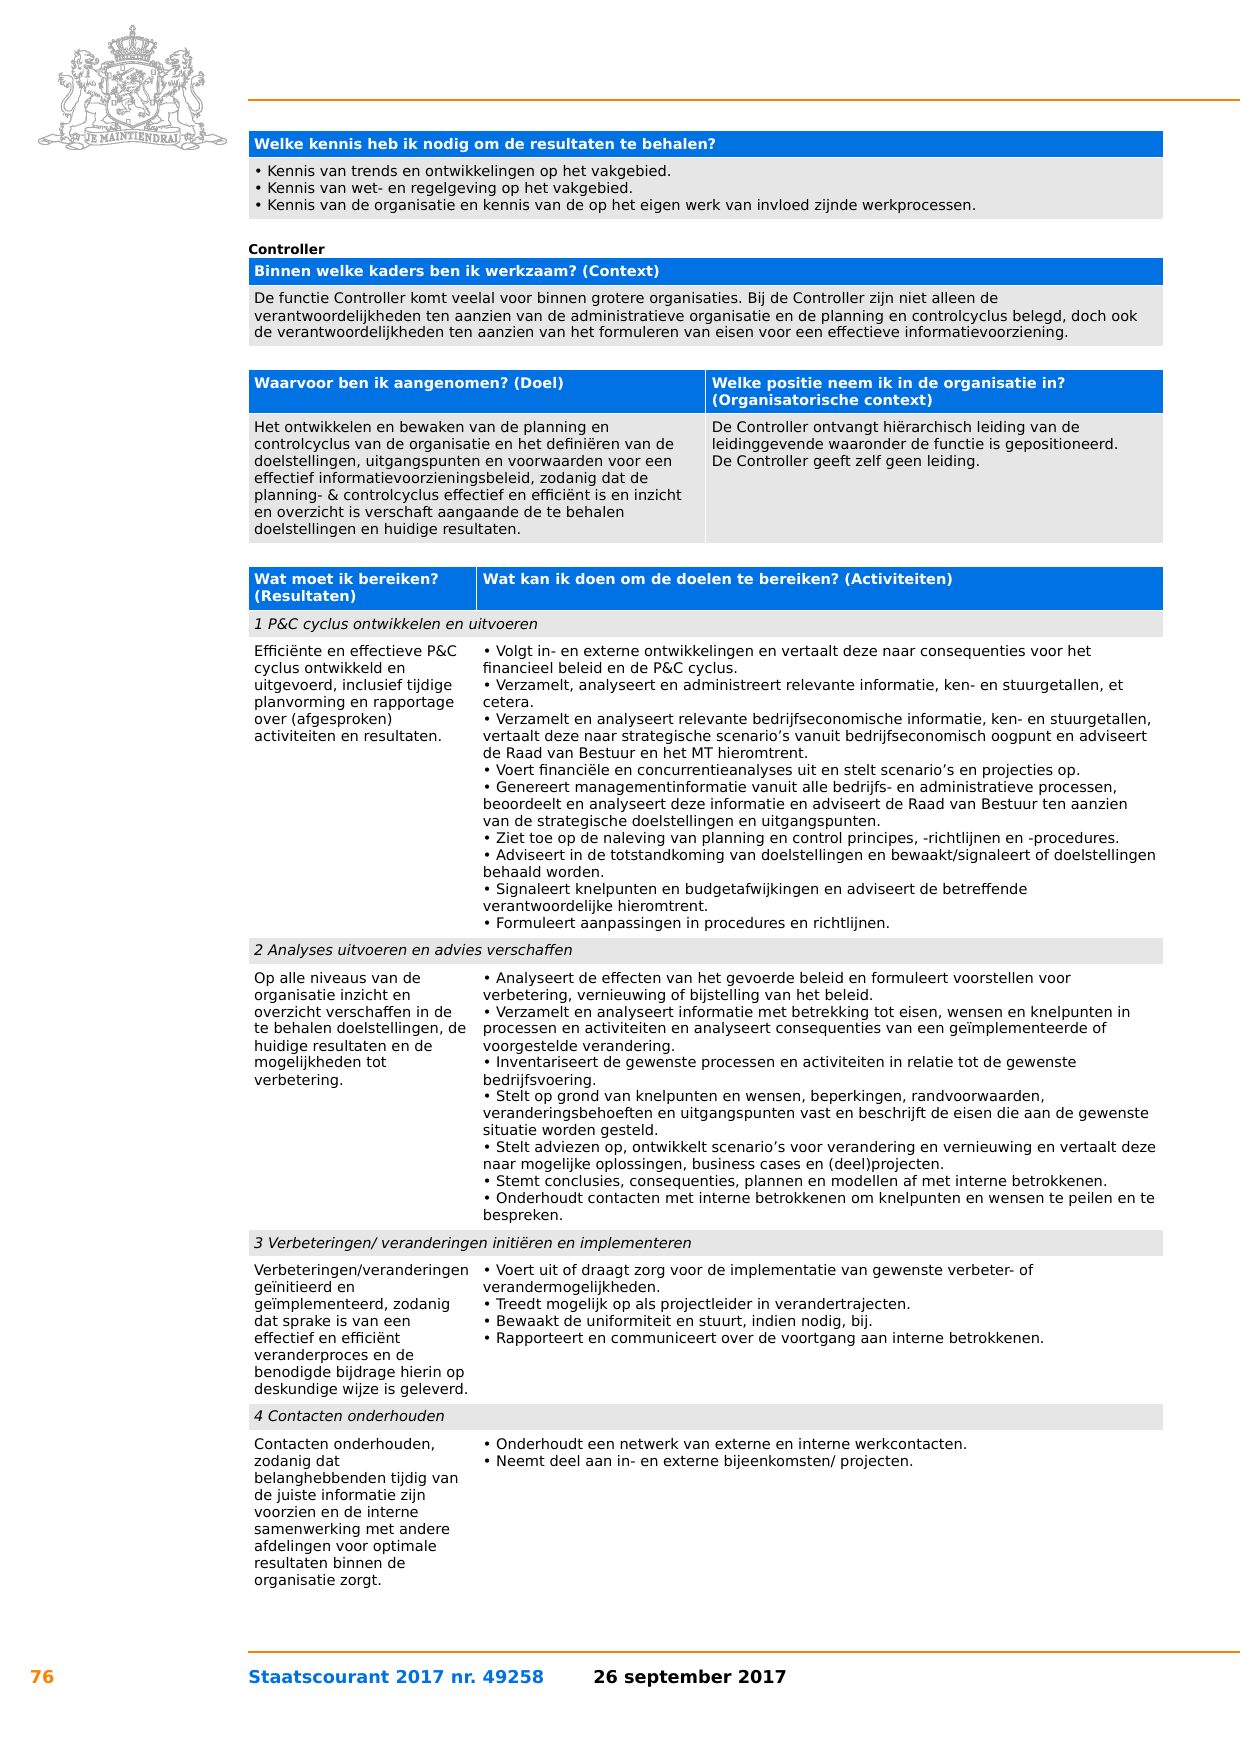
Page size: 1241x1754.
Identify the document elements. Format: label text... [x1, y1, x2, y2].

table_cell • Onderhoudt een netwerk van externe en interne werkcontacten. • Neemt deel aan in- en externe bijeenkomsten/ projecten. [477, 1431, 1163, 1593]
table_header Welke kennis heb ik nodig om de resultaten te behalen? [249, 131, 1163, 157]
table_header Controller [248, 242, 1163, 257]
table_cell Efficiënte en effectieve P&C cyclus ontwikkeld en uitgevoerd, inclusief tijdige planvorming en rapportage over (afgesproken) activiteiten en resultaten. [249, 638, 476, 936]
table_cell 3 Verbeteringen/ veranderingen initiëren en implementeren [249, 1230, 1163, 1256]
table_cell 4 Contacten onderhouden [249, 1404, 1163, 1430]
table_cell 2 Analyses uitvoeren en advies verschaffen [249, 938, 1163, 964]
table_cell De functie Controller komt veelal voor binnen grotere organisaties. Bij de Controller zijn niet alleen de verantwoordelijkheden ten aanzien van de administratieve organisatie en de planning en controlcyclus belegd, doch ook de verantwoordelijkheden ten aanzien van het formuleren van eisen voor een effectieve informatievoorziening. [249, 286, 1163, 346]
table_cell Contacten onderhouden, zodanig dat belanghebbenden tijdig van de juiste informatie zijn voorzien en de interne samenwerking met andere afdelingen voor optimale resultaten binnen de organisatie zorgt. [249, 1431, 476, 1593]
table_header Waarvoor ben ik aangenomen? (Doel) [249, 370, 705, 413]
table_cell • Volgt in- en externe ontwikkelingen en vertaalt deze naar consequenties voor het financieel beleid en de P&C cyclus. • Verzamelt, analyseert en administreert relevante informatie, ken- en stuurgetallen, et cetera. • Verzamelt en analyseert relevante bedrijfseconomische informatie, ken- en stuurgetallen, vertaalt deze naar strategische scenario’s vanuit bedrijfseconomisch oogpunt en adviseert de Raad van Bestuur en het MT hieromtrent. • Voert financiële en concurrentieanalyses uit en stelt scenario’s en projecties op. • Genereert managementinformatie vanuit alle bedrijfs- en administratieve processen, beoordeelt en analyseert deze informatie en adviseert de Raad van Bestuur ten aanzien van de strategische doelstellingen en uitgangspunten. • Ziet toe op de naleving van planning en control principes, -richtlijnen en -procedures. • Adviseert in de totstandkoming van doelstellingen en bewaakt/signaleert of doelstellingen behaald worden. • Signaleert knelpunten en budgetafwijkingen en adviseert de betreffende verantwoordelijke hieromtrent. • Formuleert aanpassingen in procedures en richtlijnen. [477, 638, 1163, 936]
table_cell Binnen welke kaders ben ik werkzaam? (Context) [249, 258, 1163, 285]
table_cell Op alle niveaus van de organisatie inzicht en overzicht verschaffen in de te behalen doelstellingen, de huidige resultaten en de mogelijkheden tot verbetering. [249, 965, 476, 1229]
table_cell • Analyseert de effecten van het gevoerde beleid en formuleert voorstellen voor verbetering, vernieuwing of bijstelling van het beleid. • Verzamelt en analyseert informatie met betrekking tot eisen, wensen en knelpunten in processen en activiteiten en analyseert consequenties van een geïmplementeerde of voorgestelde verandering. • Inventariseert de gewenste processen en activiteiten in relatie tot de gewenste bedrijfsvoering. • Stelt op grond van knelpunten en wensen, beperkingen, randvoorwaarden, veranderingsbehoeften en uitgangspunten vast en beschrijft de eisen die aan de gewenste situatie worden gesteld. • Stelt adviezen op, ontwikkelt scenario’s voor verandering en vernieuwing en vertaalt deze naar mogelijke oplossingen, business cases en (deel)projecten. • Stemt conclusies, consequenties, plannen en modellen af met interne betrokkenen. • Onderhoudt contacten met interne betrokkenen om knelpunten en wensen te peilen en te bespreken. [477, 965, 1163, 1229]
table_header Wat moet ik bereiken? (Resultaten) [249, 567, 476, 610]
table_cell Verbeteringen/veranderingen geïnitieerd en geïmplementeerd, zodanig dat sprake is van een effectief en efficiënt veranderproces en de benodigde bijdrage hierin op deskundige wijze is geleverd. [249, 1257, 476, 1402]
table_cell • Voert uit of draagt zorg voor de implementatie van gewenste verbeter- of verandermogelijkheden. • Treedt mogelijk op als projectleider in verandertrajecten. • Bewaakt de uniformiteit en stuurt, indien nodig, bij. • Rapporteert en communiceert over de voortgang aan interne betrokkenen. [477, 1257, 1163, 1402]
table_cell • Kennis van trends en ontwikkelingen op het vakgebied. • Kennis van wet- en regelgeving op het vakgebied. • Kennis van de organisatie en kennis van de op het eigen werk van invloed zijnde werkprocessen. [249, 158, 1163, 219]
picture [38, 25, 227, 150]
table_header Welke positie neem ik in de organisatie in? (Organisatorische context) [706, 370, 1163, 413]
table_cell Het ontwikkelen en bewaken van de planning en controlcyclus van de organisatie en het definiëren van de doelstellingen, uitgangspunten en voorwaarden voor een effectief informatievoorzieningsbeleid, zodanig dat de planning- & controlcyclus effectief en efficiënt is en inzicht en overzicht is verschaft aangaande de te behalen doelstellingen en huidige resultaten. [249, 414, 705, 543]
table_header Wat kan ik doen om de doelen te bereiken? (Activiteiten) [477, 567, 1163, 610]
table_cell 1 P&C cyclus ontwikkelen en uitvoeren [249, 611, 1163, 637]
table_cell De Controller ontvangt hiërarchisch leiding van de leidinggevende waaronder de functie is gepositioneerd. De Controller geeft zelf geen leiding. [706, 414, 1163, 543]
